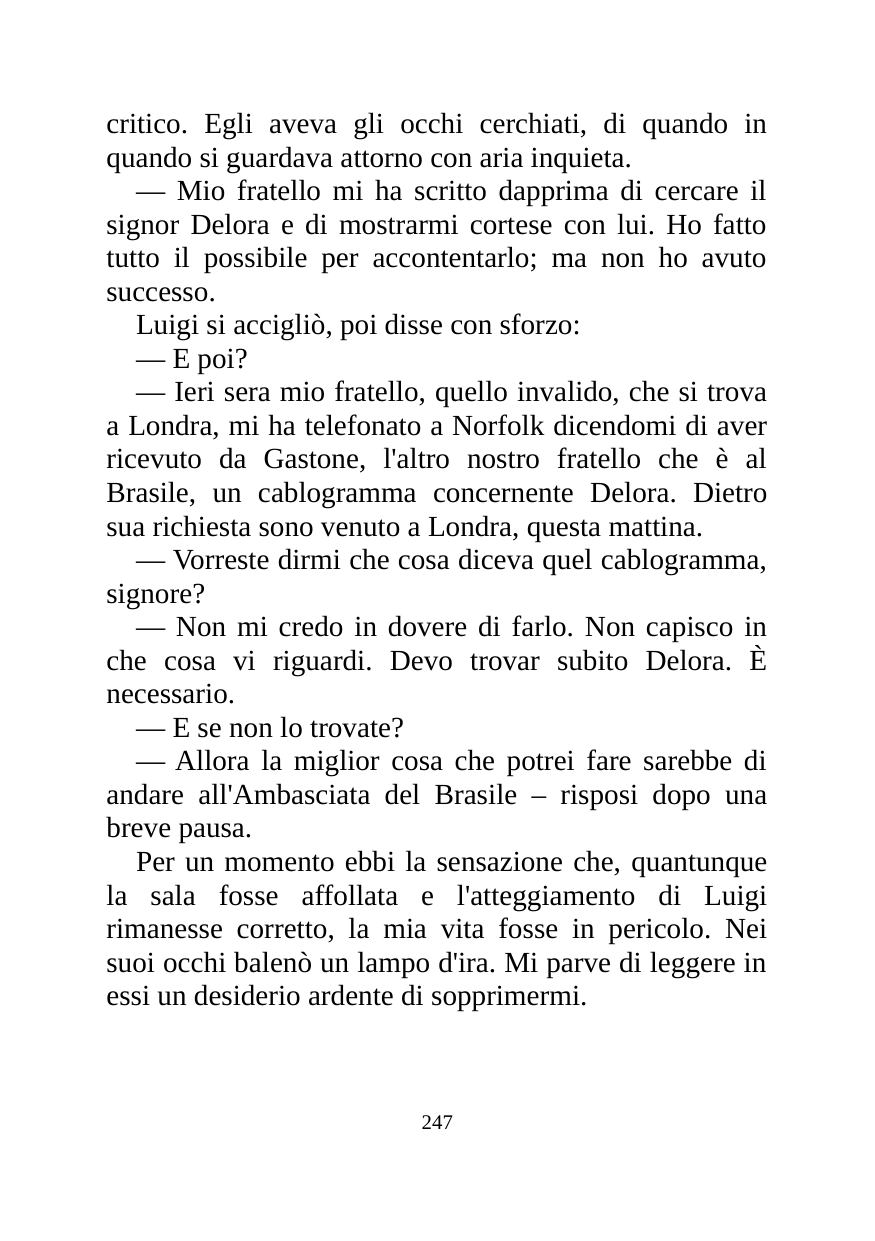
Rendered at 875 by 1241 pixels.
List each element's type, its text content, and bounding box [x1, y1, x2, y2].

text — Non mi credo in dovere di farlo. Non capisco in che cosa vi riguardi. Devo trovar subito Delora. È necessario. [106, 609, 768, 710]
text — Allora la miglior cosa che potrei fare sarebbe di andare all'Ambasciata del Brasile – risposi dopo una breve pausa. [106, 743, 768, 844]
text Per un momento ebbi la sensazione che, quantunque la sala fosse affollata e l'atteggiamento di Luigi rimanesse corretto, la mia vita fosse in pericolo. Nei suoi occhi balenò un lampo d'ira. Mi parve di leggere in essi un desiderio ardente di sopprimermi. [106, 844, 768, 1012]
text — Vorreste dirmi che cosa diceva quel cablogramma, signore? [106, 542, 768, 609]
text — E poi? [106, 341, 768, 374]
text — E se non lo trovate? [106, 710, 768, 743]
text — Ieri sera mio fratello, quello invalido, che si trova a Londra, mi ha telefonato a Norfolk dicendomi di aver ricevuto da Gastone, l'altro nostro fratello che è al Brasile, un cablogramma concernente Delora. Dietro sua richiesta sono venuto a Londra, questa mattina. [106, 374, 768, 542]
text Luigi si accigliò, poi disse con sforzo: [106, 307, 768, 341]
text critico. Egli aveva gli occhi cerchiati, di quando in quando si guardava attorno con aria inquieta. [106, 106, 768, 173]
text — Mio fratello mi ha scritto dapprima di cercare il signor Delora e di mostrarmi cortese con lui. Ho fatto tutto il possibile per accontentarlo; ma non ho avuto successo. [106, 173, 768, 307]
